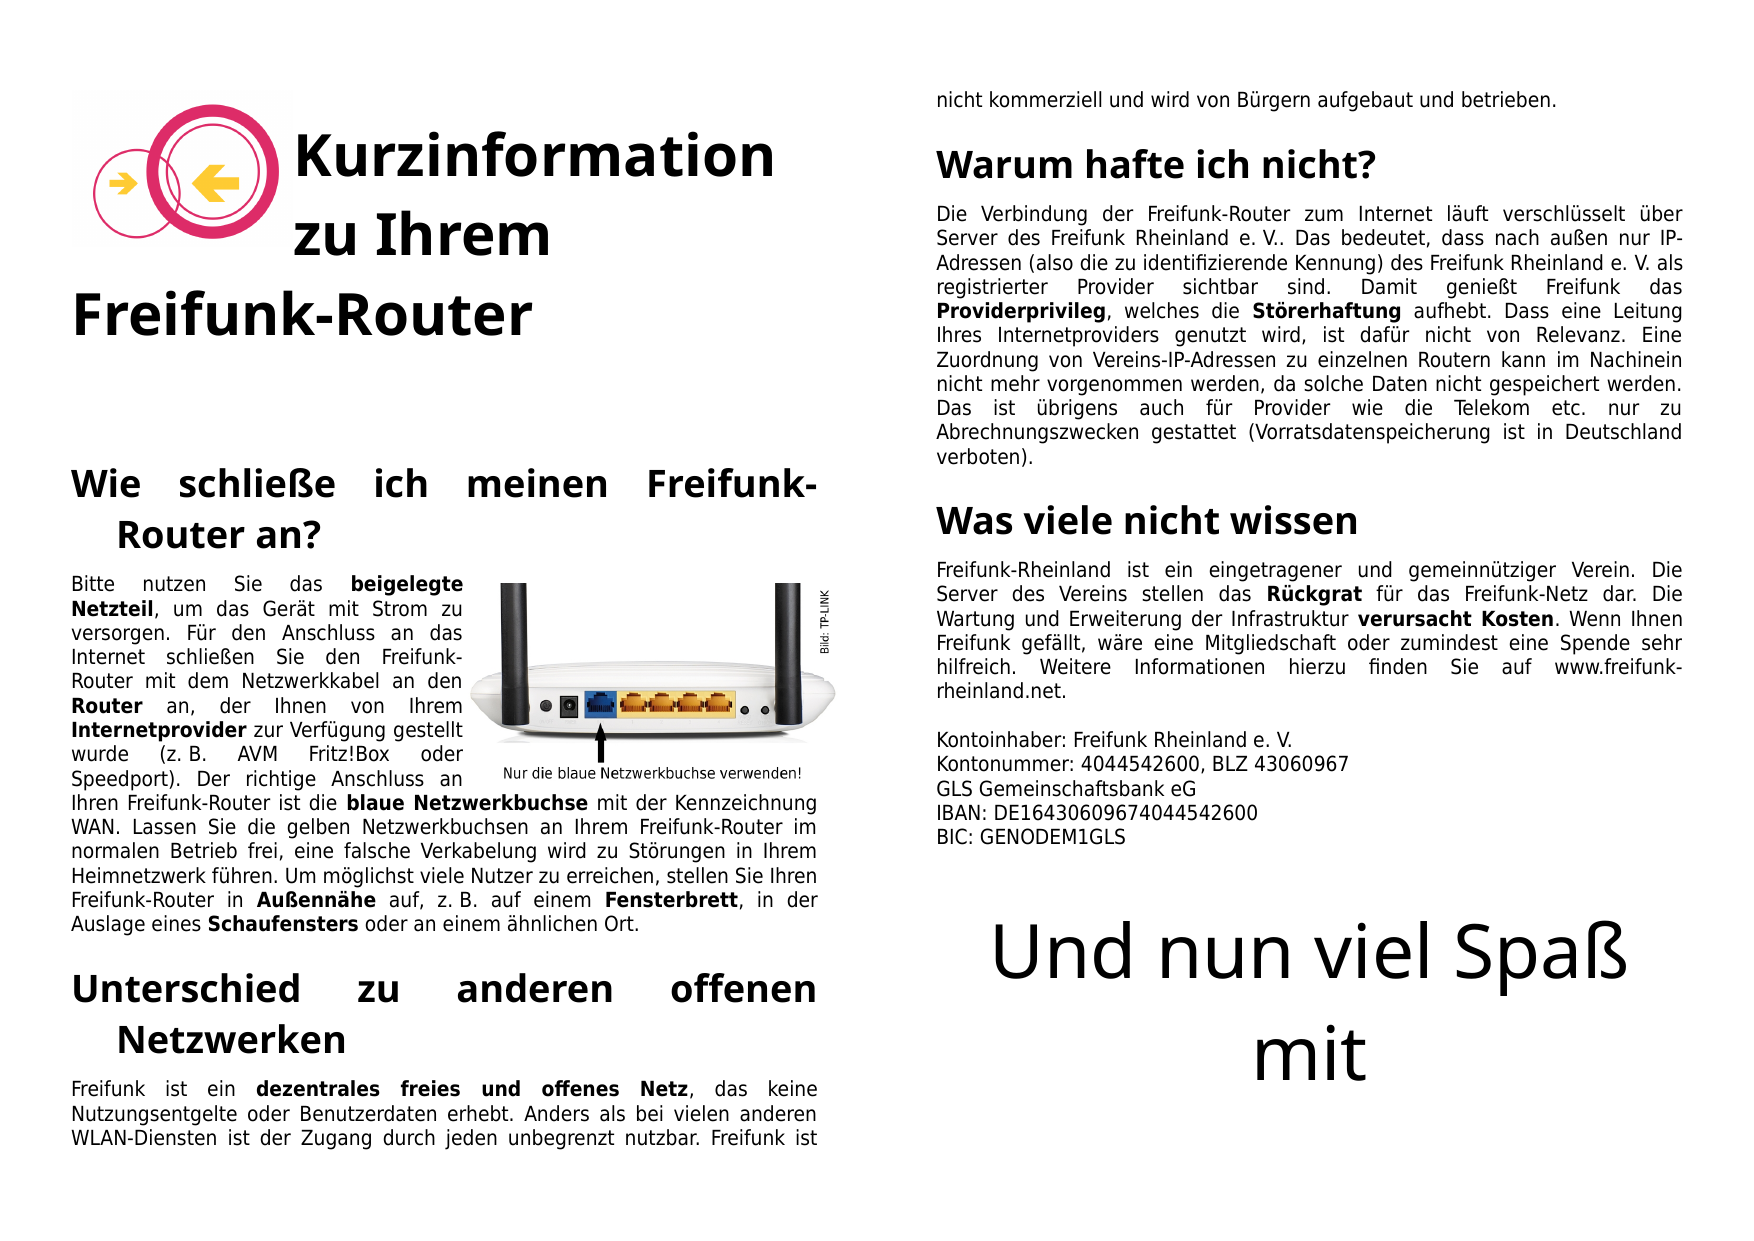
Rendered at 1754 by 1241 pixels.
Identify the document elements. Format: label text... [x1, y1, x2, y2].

subtitle Wie schließe ich meinen Freifunk-Router an? [71, 457, 818, 560]
picture [71, 90, 293, 247]
text Freifunk ist ein dezentrales freies und offenes Netz, das keine Nutzungsentgelte oder Benutzerdaten erhebt. Anders als bei vielen anderen WLAN-Diensten ist der Zugang durch jeden unbegrenzt nutzbar. Freifunk ist [71, 1077, 818, 1150]
picture [463, 583, 841, 784]
text Freifunk-Rheinland ist ein eingetragener und gemeinnütziger Verein. Die Server des Vereins stellen das Rückgrat für das Freifunk-Netz dar. Die Wartung und Erweiterung der Infrastruktur verursacht Kosten. Wenn Ihnen Freifunk gefällt, wäre eine Mitgliedschaft oder zumindest eine Spende sehr hilfreich. Weitere Informationen hierzu finden Sie auf www.freifunk-rheinland.net. [936, 558, 1683, 704]
text IBAN: DE16430609674044542600 [936, 801, 1683, 825]
title Kurzinformation zu Ihrem Freifunk-Router [71, 247, 818, 419]
text Kontoinhaber: Freifunk Rheinland e. V. [936, 728, 1683, 752]
text BIC: GENODEM1GLS [936, 825, 1683, 849]
subtitle Unterschied zu anderen offenen Netzwerken [71, 961, 818, 1065]
text Kontonummer: 4044542600, BLZ 43060967 [936, 752, 1683, 777]
text Die Verbindung der Freifunk-Router zum Internet läuft verschlüsselt über Server des Freifunk Rheinland e. V.. Das bedeutet, dass nach außen nur IP-Adressen (also die zu identifizierende Kennung) des Freifunk Rheinland e. V. als registrierter Provider sichtbar sind. Damit genießt Freifunk das Providerprivileg, welches die Störerhaftung aufhebt. Dass eine Leitung Ihres Internetproviders genutzt wird, ist dafür nicht von Relevanz. Eine Zuordnung von Vereins-IP-Adressen zu einzelnen Routern kann im Nachinein nicht mehr vorgenommen werden, da solche Daten nicht gespeichert werden. Das ist übrigens auch für Provider wie die Telekom etc. nur zu Abrechnungszwecken gestattet (Vorratsdatenspeicherung ist in Deutschland verboten). [936, 202, 1683, 469]
subtitle Warum hafte ich nicht? [936, 138, 1683, 189]
text GLS Gemeinschaftsbank eG [936, 777, 1683, 801]
text nicht kommerziell und wird von Bürgern aufgebaut und betrieben. [936, 88, 1683, 113]
text Bitte nutzen Sie das beigelegte Netzteil, um das Gerät mit Strom zu versorgen. Für den Anschluss an das Internet schließen Sie den Freifunk-Router mit dem Netzwerkkabel an den Router an, der Ihnen von Ihrem Internetprovider zur Verfügung gestellt wurde (z. B. AVM Fritz!Box oder Speedport). Der richtige Anschluss an Ihren Freifunk-Router ist die blaue Netzwerkbuchse mit der Kennzeichnung WAN. Lassen Sie die gelben Netzwerkbuchsen an Ihrem Freifunk-Router im normalen Betrieb frei, eine falsche Verkabelung wird zu Störungen in Ihrem Heimnetzwerk führen. Um möglichst viele Nutzer zu erreichen, stellen Sie Ihren Freifunk-Router in Außennähe auf, z. B. auf einem Fensterbrett, in der Auslage eines Schaufensters oder an einem ähnlichen Ort. [71, 572, 818, 936]
text Und nun viel Spaß mit [936, 898, 1683, 1102]
subtitle Was viele nicht wissen [936, 494, 1683, 546]
